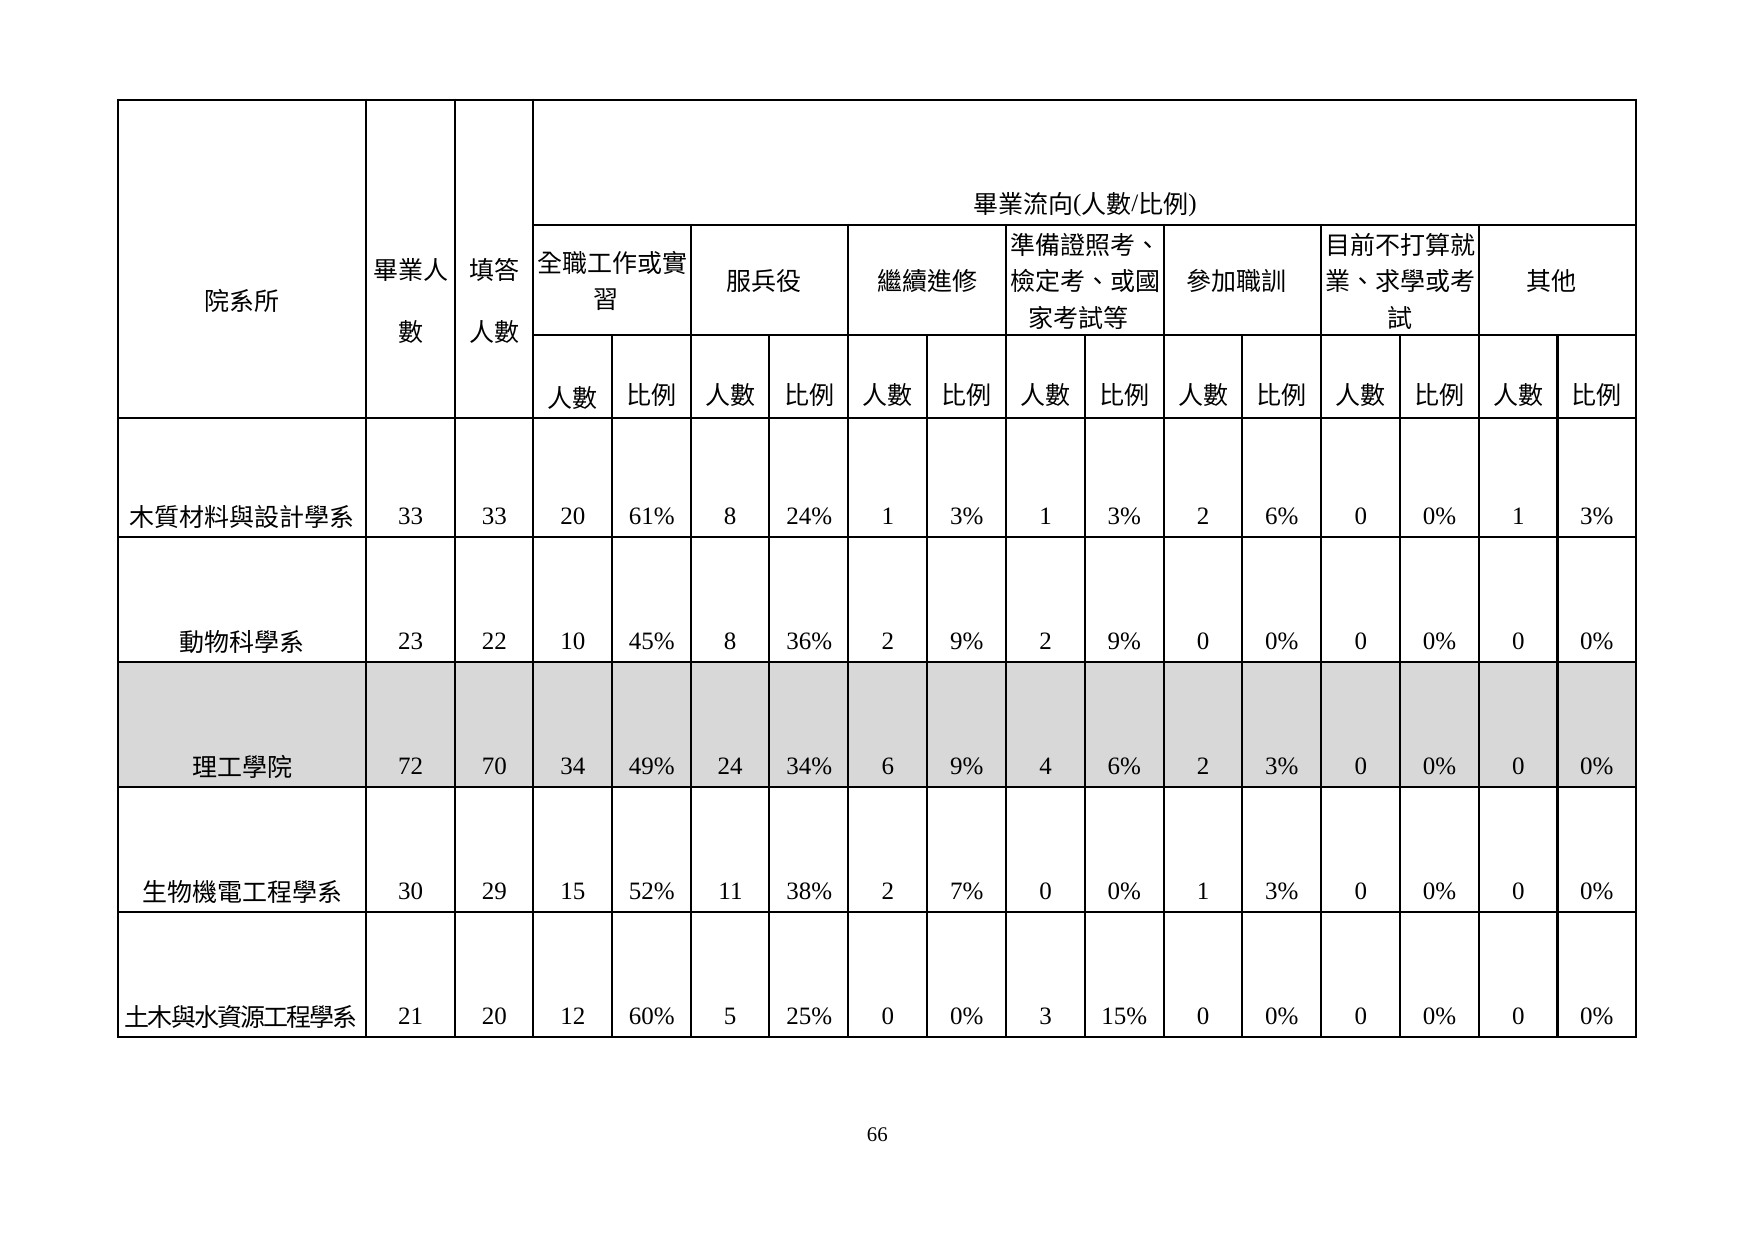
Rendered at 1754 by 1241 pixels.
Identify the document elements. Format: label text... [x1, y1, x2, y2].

table_cell 11 [692, 788, 768, 911]
table_cell 人數 [692, 336, 768, 417]
table_cell 6% [1243, 419, 1320, 536]
table_cell 6 [849, 663, 926, 786]
table_cell 25% [770, 913, 847, 1036]
table_cell 人數 [1007, 336, 1084, 417]
table_cell 72 [367, 663, 454, 786]
table_cell 0 [1007, 788, 1084, 911]
table_cell 0 [1480, 913, 1556, 1036]
table_cell 3% [928, 419, 1005, 536]
table_cell 0% [1559, 663, 1635, 786]
table_cell 2 [1007, 538, 1084, 661]
table_cell 1 [1480, 419, 1556, 536]
table_cell 比例 [1243, 336, 1320, 417]
table_header 院系所 [119, 101, 365, 417]
table_cell 比例 [613, 336, 690, 417]
table_cell 6% [1086, 663, 1163, 786]
table_cell 8 [692, 538, 768, 661]
table_cell 人數 [849, 336, 926, 417]
table_cell 土木與水資源工程學系 [119, 913, 365, 1036]
table_cell 61% [613, 419, 690, 536]
table_cell 參加職訓 [1165, 226, 1320, 334]
table_cell 0 [1322, 419, 1399, 536]
table_cell 34% [770, 663, 847, 786]
table_cell 0% [1401, 913, 1478, 1036]
table_cell 0% [1243, 538, 1320, 661]
table_cell 2 [1165, 663, 1241, 786]
table_cell 0 [1322, 538, 1399, 661]
table_cell 9% [1086, 538, 1163, 661]
table_cell 3% [1243, 663, 1320, 786]
table_cell 0 [1165, 913, 1241, 1036]
table_cell 0 [1480, 663, 1556, 786]
table_header 畢業流向(人數/比例) [534, 101, 1635, 223]
table_cell 人數 [1165, 336, 1241, 417]
table_cell 目前不打算就業、求學或考試 [1322, 226, 1478, 334]
table_cell 3% [1086, 419, 1163, 536]
table_cell 0% [1401, 663, 1478, 786]
table_cell 0 [1322, 788, 1399, 911]
table_cell 0% [1086, 788, 1163, 911]
table_cell 木質材料與設計學系 [119, 419, 365, 536]
table_cell 比例 [1559, 336, 1635, 417]
table_cell 1 [1007, 419, 1084, 536]
table_cell 49% [613, 663, 690, 786]
table_cell 0% [928, 913, 1005, 1036]
table_cell 33 [456, 419, 532, 536]
table_cell 0% [1401, 419, 1478, 536]
table_header 畢業人數 [367, 101, 454, 417]
table_cell 0% [1243, 913, 1320, 1036]
table_cell 繼續進修 [849, 226, 1005, 334]
table_cell 人數 [1480, 336, 1556, 417]
table_cell 動物科學系 [119, 538, 365, 661]
table_cell 23 [367, 538, 454, 661]
table_cell 3 [1007, 913, 1084, 1036]
table_cell 0 [849, 913, 926, 1036]
table_cell 29 [456, 788, 532, 911]
table_cell 全職工作或實習 [534, 226, 690, 334]
table_cell 24 [692, 663, 768, 786]
table_cell 理工學院 [119, 663, 365, 786]
table_cell 52% [613, 788, 690, 911]
table_cell 0% [1559, 913, 1635, 1036]
table_cell 0 [1480, 788, 1556, 911]
table_cell 5 [692, 913, 768, 1036]
table_cell 0 [1322, 663, 1399, 786]
table_cell 70 [456, 663, 532, 786]
table_cell 10 [534, 538, 611, 661]
table_cell 22 [456, 538, 532, 661]
table_header 填答人數 [456, 101, 532, 417]
table_cell 比例 [770, 336, 847, 417]
table_cell 0 [1480, 538, 1556, 661]
table_cell 比例 [1401, 336, 1478, 417]
table_cell 60% [613, 913, 690, 1036]
table_cell 38% [770, 788, 847, 911]
table_cell 0 [1322, 913, 1399, 1036]
table_cell 7% [928, 788, 1005, 911]
table_cell 比例 [1086, 336, 1163, 417]
table_cell 生物機電工程學系 [119, 788, 365, 911]
table_cell 33 [367, 419, 454, 536]
table_cell 15% [1086, 913, 1163, 1036]
table_cell 9% [928, 663, 1005, 786]
table_cell 2 [849, 788, 926, 911]
table_cell 24% [770, 419, 847, 536]
table_cell 2 [1165, 419, 1241, 536]
table_cell 人數 [1322, 336, 1399, 417]
table_cell 0% [1559, 538, 1635, 661]
table_cell 1 [1165, 788, 1241, 911]
table_cell 30 [367, 788, 454, 911]
table_cell 人數 [534, 336, 611, 417]
table_cell 0 [1165, 538, 1241, 661]
table_cell 36% [770, 538, 847, 661]
table_cell 20 [534, 419, 611, 536]
table_cell 8 [692, 419, 768, 536]
table_cell 0% [1401, 538, 1478, 661]
table_cell 12 [534, 913, 611, 1036]
table_cell 34 [534, 663, 611, 786]
table_cell 2 [849, 538, 926, 661]
table_cell 20 [456, 913, 532, 1036]
table_cell 3% [1559, 419, 1635, 536]
table_cell 服兵役 [692, 226, 847, 334]
table_cell 準備證照考、檢定考、或國家考試等 [1007, 226, 1163, 334]
table_cell 3% [1243, 788, 1320, 911]
table_cell 其他 [1480, 226, 1635, 334]
table_cell 21 [367, 913, 454, 1036]
table_cell 1 [849, 419, 926, 536]
table_cell 0% [1401, 788, 1478, 911]
table_cell 45% [613, 538, 690, 661]
table_cell 4 [1007, 663, 1084, 786]
table_cell 比例 [928, 336, 1005, 417]
table_cell 9% [928, 538, 1005, 661]
table_cell 15 [534, 788, 611, 911]
table_cell 0% [1559, 788, 1635, 911]
